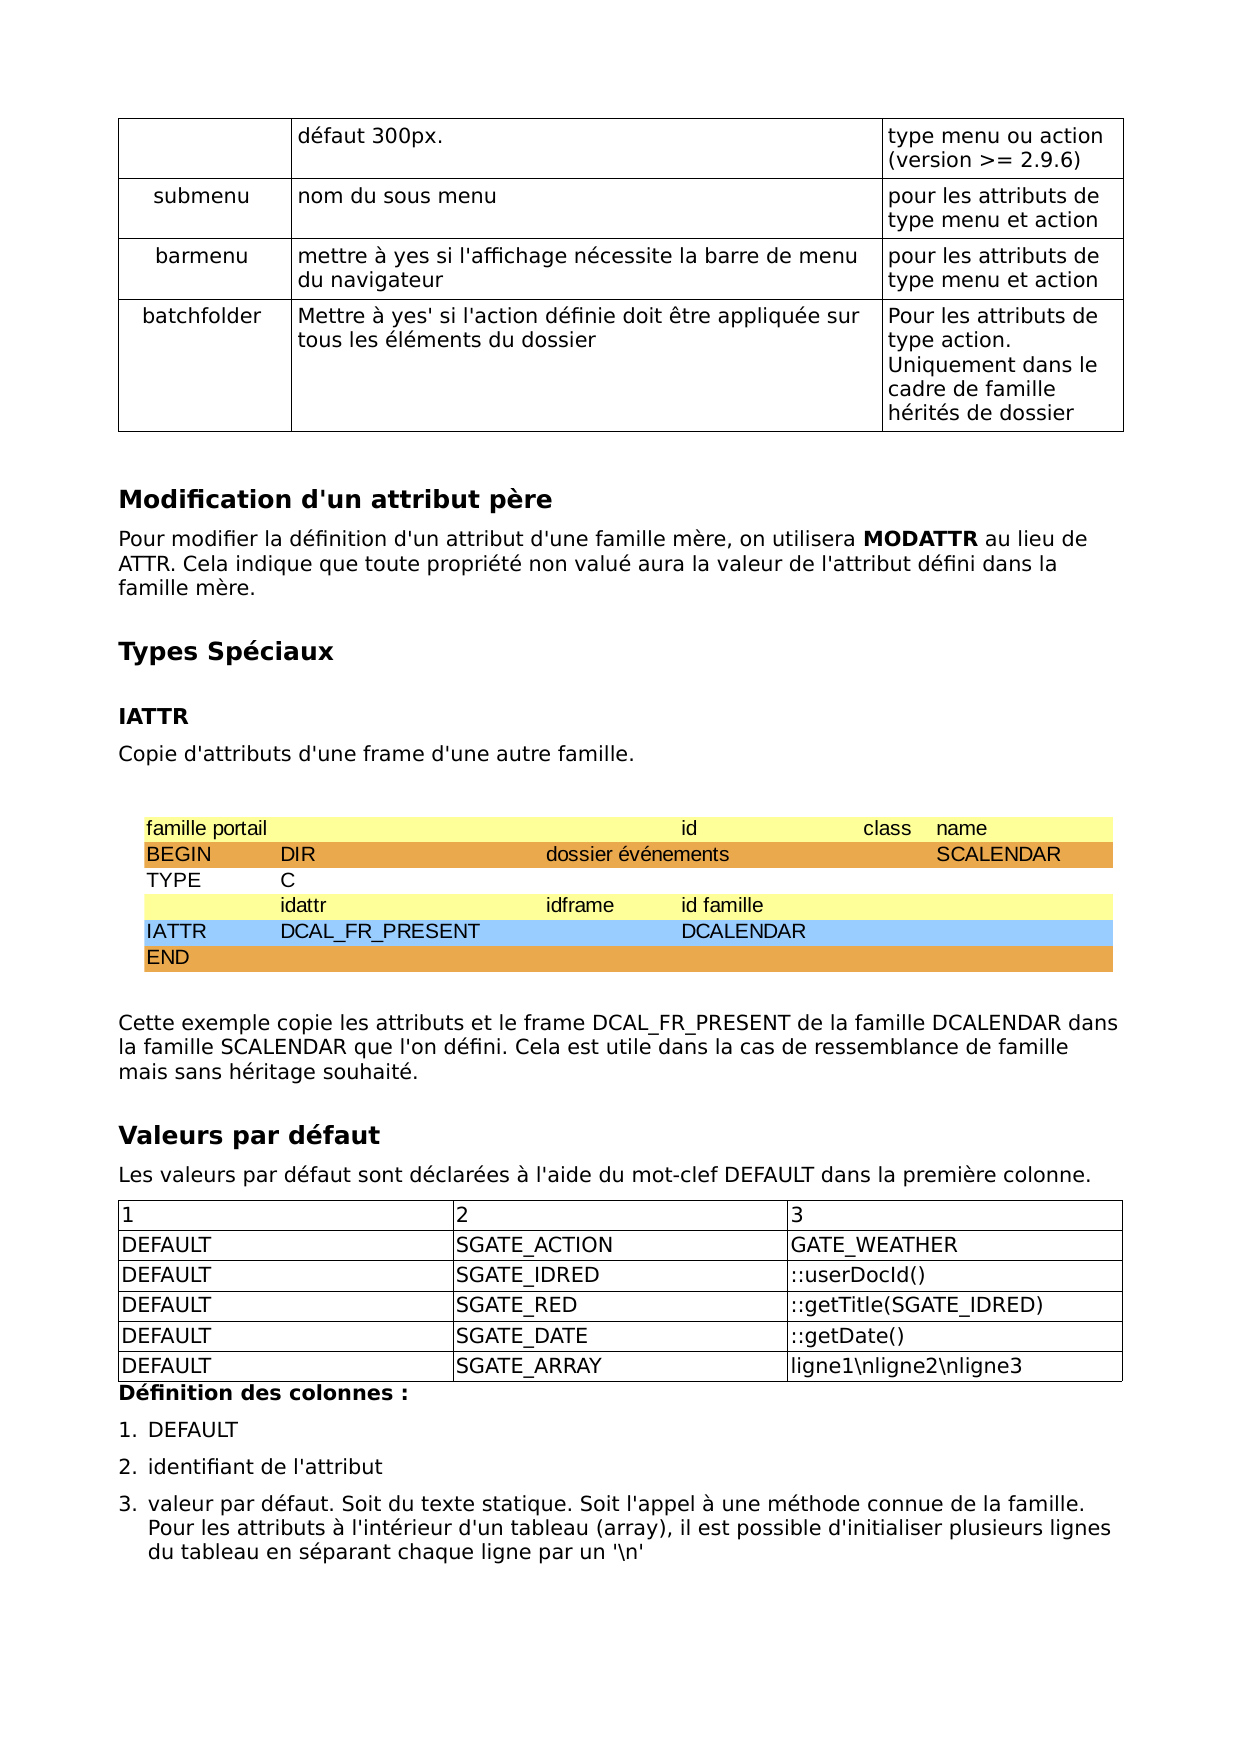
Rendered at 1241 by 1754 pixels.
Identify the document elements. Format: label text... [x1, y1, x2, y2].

subtitle Types Spéciaux [118, 638, 1122, 667]
table_header 2 [454, 1201, 787, 1230]
table_cell DEFAULT [119, 1322, 453, 1351]
table_cell SGATE_DATE [454, 1322, 787, 1351]
subtitle Modification d'un attribut père [118, 486, 1122, 515]
table_cell mettre à yes si l'affichage nécessite la barre de menu du navigateur [292, 239, 882, 298]
table_header 1 [119, 1201, 453, 1230]
list identifiant de l'attribut [118, 1455, 1122, 1479]
table_cell submenu [119, 179, 291, 238]
table_cell ::getDate() [788, 1322, 1122, 1351]
table_cell Mettre à yes' si l'action définie doit être appliquée sur tous les éléments du dossier [292, 300, 882, 431]
table_cell SGATE_ACTION [454, 1231, 787, 1260]
table_cell SGATE_IDRED [454, 1261, 787, 1291]
subtitle IATTR [118, 704, 1122, 730]
table_cell SGATE_RED [454, 1292, 787, 1321]
table_cell ::getTitle(SGATE_IDRED) [788, 1292, 1122, 1321]
text Copie d'attributs d'une frame d'une autre famille. [118, 742, 1122, 767]
table_header 3 [788, 1201, 1122, 1230]
text Les valeurs par défaut sont déclarées à l'aide du mot-clef DEFAULT dans la première colonne. [118, 1163, 1122, 1187]
table_cell DEFAULT [119, 1231, 453, 1260]
table_cell nom du sous menu [292, 179, 882, 238]
table_cell GATE_WEATHER [788, 1231, 1122, 1260]
table_cell SGATE_ARRAY [454, 1352, 787, 1381]
text Définition des colonnes : [118, 1382, 1122, 1406]
table_cell type menu ou action (version >= 2.9.6) [883, 119, 1123, 178]
table_cell pour les attributs de type menu et action [883, 179, 1123, 238]
table_cell pour les attributs de type menu et action [883, 239, 1123, 298]
text Cette exemple copie les attributs et le frame DCAL_FR_PRESENT de la famille DCALENDAR dans la famille SCALENDAR que l'on défini. Cela est utile dans la cas de ressemblance de famille mais sans héritage souhaité. [118, 1011, 1122, 1084]
table_cell barmenu [119, 239, 291, 298]
table_cell batchfolder [119, 300, 291, 431]
table_cell DEFAULT [119, 1261, 453, 1291]
table_cell défaut 300px. [292, 119, 882, 178]
list DEFAULT [118, 1418, 1122, 1442]
table_cell DEFAULT [119, 1292, 453, 1321]
table_cell ligne1\nligne2\nligne3 [788, 1352, 1122, 1381]
list valeur par défaut. Soit du texte statique. Soit l'appel à une méthode connue de la famille. Pour les attributs à l'intérieur d'un tableau (array), il est possible d'initialiser plusieurs lignes du tableau en séparant chaque ligne par un '\n' [118, 1492, 1122, 1564]
table_cell [119, 119, 291, 178]
text Pour modifier la définition d'un attribut d'une famille mère, on utilisera MODATTR au lieu de ATTR. Cela indique que toute propriété non valué aura la valeur de l'attribut défini dans la famille mère. [118, 527, 1122, 600]
table_cell Pour les attributs de type action. Uniquement dans le cadre de famille hérités de dossier [883, 300, 1123, 431]
subtitle Valeurs par défaut [118, 1121, 1122, 1151]
table_cell ::userDocId() [788, 1261, 1122, 1291]
table_cell DEFAULT [119, 1352, 453, 1381]
